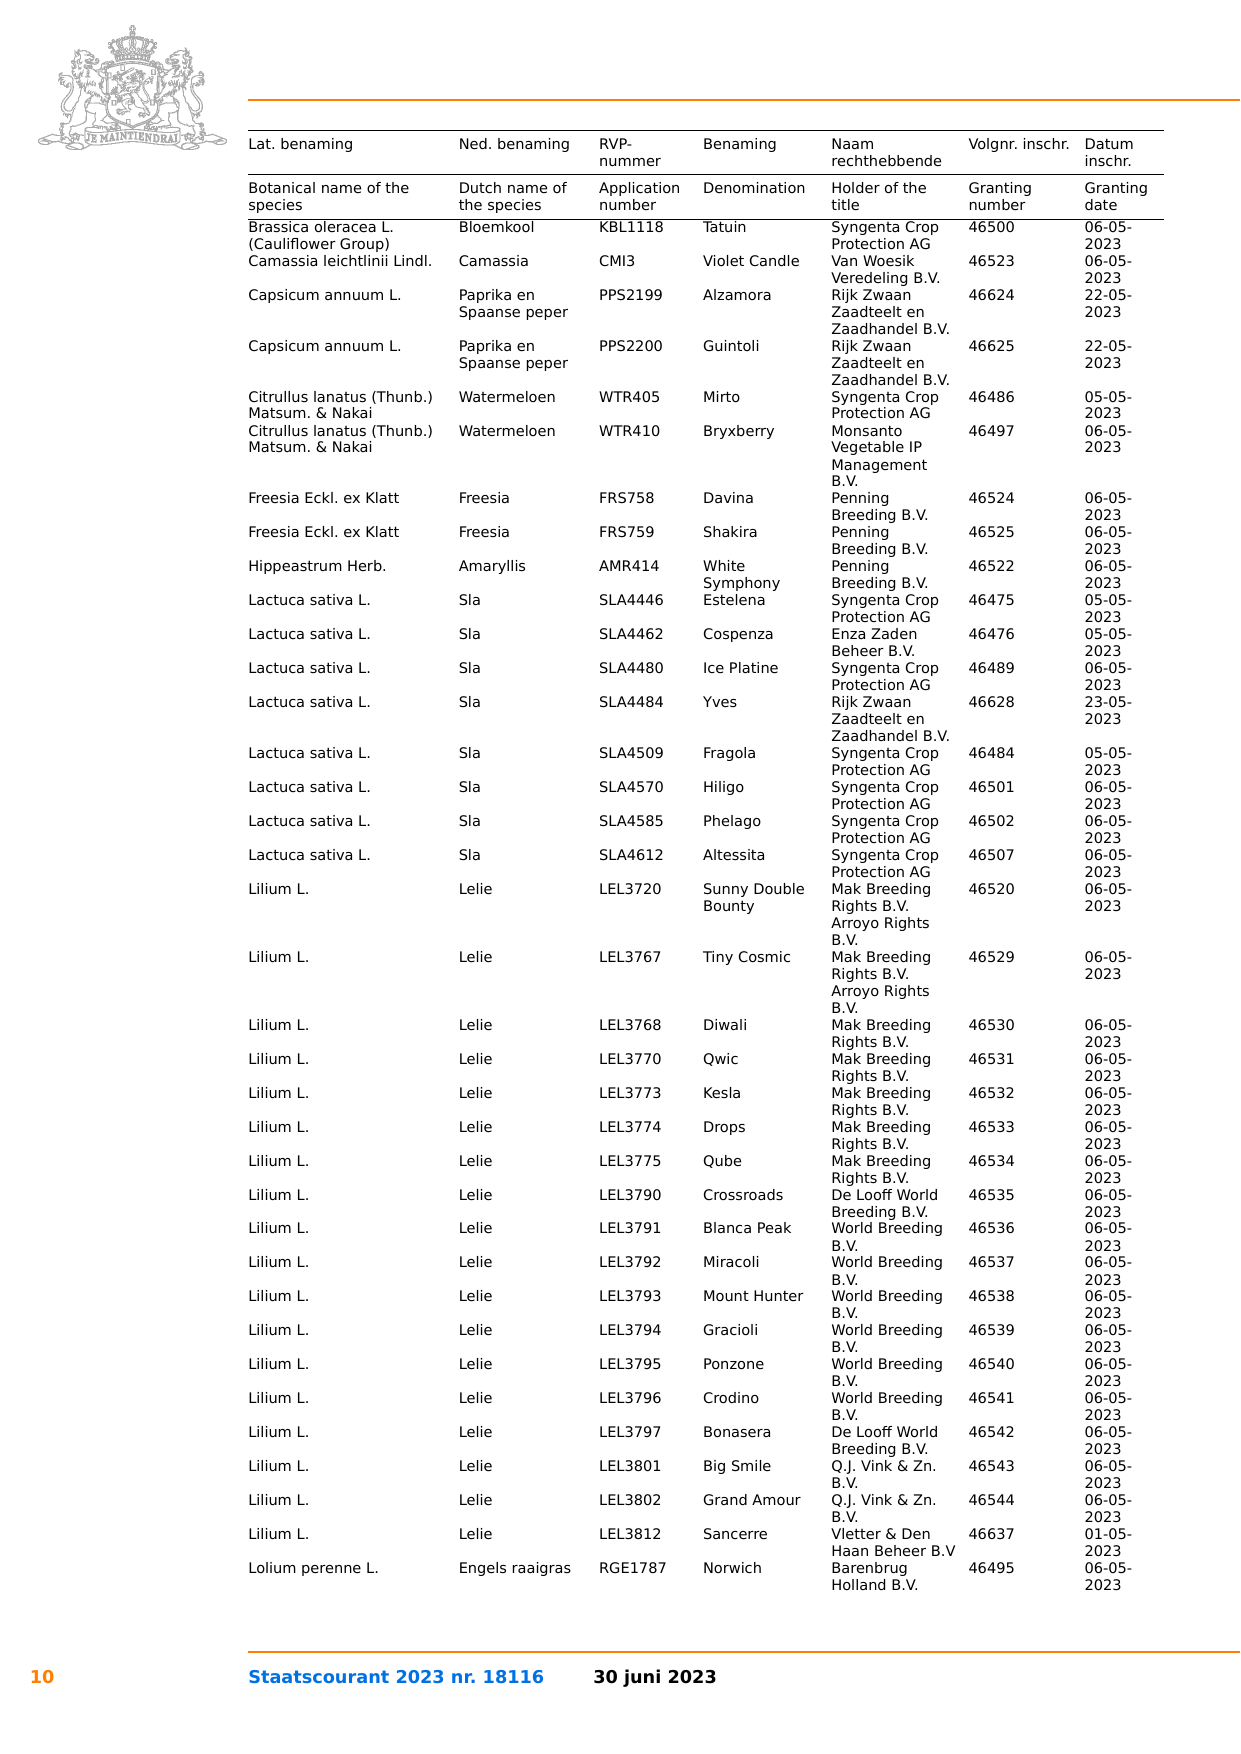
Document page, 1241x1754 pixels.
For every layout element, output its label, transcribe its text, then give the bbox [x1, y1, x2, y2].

table_cell LEL3797 [593, 1424, 697, 1458]
table_cell Syngenta Crop Protection AG [825, 779, 962, 813]
table_cell Capsicum annuum L. [248, 338, 452, 388]
table_cell 05-05-2023 [1079, 745, 1163, 779]
table_cell SLA4612 [593, 847, 697, 881]
table_cell PPS2199 [593, 287, 697, 337]
table_cell 46530 [962, 1017, 1078, 1051]
table_cell 46541 [962, 1390, 1078, 1424]
table_cell 46529 [962, 949, 1078, 983]
table_cell Lilium L. [248, 1356, 452, 1390]
table_cell [593, 915, 697, 949]
table_cell Davina [697, 490, 825, 524]
table_cell 06-05-2023 [1079, 423, 1163, 490]
table_cell 46637 [962, 1526, 1078, 1560]
table_cell 46523 [962, 253, 1078, 287]
table_cell 46475 [962, 592, 1078, 626]
table_cell World Breeding B.V. [825, 1220, 962, 1254]
table_cell FRS758 [593, 490, 697, 524]
table_cell Lactuca sativa L. [248, 813, 452, 847]
table_cell 46489 [962, 660, 1078, 694]
table_cell 06-05-2023 [1079, 1051, 1163, 1084]
table_cell Sla [453, 626, 593, 660]
table_cell 46520 [962, 881, 1078, 915]
table_cell 06-05-2023 [1079, 1322, 1163, 1356]
table_cell Lilium L. [248, 1322, 452, 1356]
table_cell 46532 [962, 1085, 1078, 1118]
table_cell LEL3768 [593, 1017, 697, 1051]
table_cell 06-05-2023 [1079, 558, 1163, 592]
table_cell LEL3793 [593, 1288, 697, 1322]
table_cell Penning Breeding B.V. [825, 558, 962, 592]
table_cell Fragola [697, 745, 825, 779]
table_cell Lilium L. [248, 1085, 452, 1118]
table_header Naam rechthebbende [825, 131, 962, 174]
table_cell 46501 [962, 779, 1078, 813]
table_cell SLA4484 [593, 694, 697, 745]
table_cell Lelie [453, 1492, 593, 1526]
table_cell LEL3773 [593, 1085, 697, 1118]
table_cell 06-05-2023 [1079, 881, 1163, 915]
table_cell Qwic [697, 1051, 825, 1084]
table_cell LEL3794 [593, 1322, 697, 1356]
table_cell Rijk Zwaan Zaadteelt en Zaadhandel B.V. [825, 338, 962, 388]
table_cell Lelie [453, 1220, 593, 1254]
table_cell SLA4570 [593, 779, 697, 813]
table_cell 06-05-2023 [1079, 253, 1163, 287]
table_cell 46537 [962, 1254, 1078, 1288]
table_cell 06-05-2023 [1079, 1017, 1163, 1051]
table_cell Mirto [697, 389, 825, 422]
table_cell LEL3801 [593, 1458, 697, 1492]
table_cell Sla [453, 847, 593, 881]
table_cell 01-05-2023 [1079, 1526, 1163, 1560]
table_cell SLA4446 [593, 592, 697, 626]
table_cell Watermeloen [453, 423, 593, 490]
table_cell Lilium L. [248, 1458, 452, 1492]
table_cell 06-05-2023 [1079, 1390, 1163, 1424]
table_cell 46502 [962, 813, 1078, 847]
table_cell 46542 [962, 1424, 1078, 1458]
table_cell Lactuca sativa L. [248, 745, 452, 779]
table_cell [453, 983, 593, 1017]
table_cell World Breeding B.V. [825, 1288, 962, 1322]
table_cell Brassica oleracea L. (Cauliflower Group) [248, 220, 452, 253]
table_cell Rijk Zwaan Zaadteelt en Zaadhandel B.V. [825, 287, 962, 337]
table_cell Crodino [697, 1390, 825, 1424]
table_cell Big Smile [697, 1458, 825, 1492]
table_cell Arroyo Rights B.V. [825, 915, 962, 949]
table_cell 46534 [962, 1153, 1078, 1186]
table_header RVP-nummer [593, 131, 697, 174]
table_header Benaming [697, 131, 825, 174]
table_cell Syngenta Crop Protection AG [825, 660, 962, 694]
table_cell Amaryllis [453, 558, 593, 592]
table_cell Mak Breeding Rights B.V. [825, 1153, 962, 1186]
table_cell Capsicum annuum L. [248, 287, 452, 337]
table_cell Application number [593, 175, 697, 219]
table_cell Arroyo Rights B.V. [825, 983, 962, 1017]
table_cell Cospenza [697, 626, 825, 660]
table_cell World Breeding B.V. [825, 1254, 962, 1288]
table_cell Engels raaigras [453, 1560, 593, 1594]
table_cell Granting date [1079, 175, 1163, 219]
table_cell 06-05-2023 [1079, 1424, 1163, 1458]
table_cell 06-05-2023 [1079, 1492, 1163, 1526]
table_cell Sancerre [697, 1526, 825, 1560]
table_cell Sla [453, 813, 593, 847]
table_cell 46476 [962, 626, 1078, 660]
table_cell Syngenta Crop Protection AG [825, 813, 962, 847]
table_cell 06-05-2023 [1079, 1085, 1163, 1118]
table_cell White Symphony [697, 558, 825, 592]
table_cell LEL3774 [593, 1119, 697, 1152]
table_cell Shakira [697, 524, 825, 558]
table_cell Guintoli [697, 338, 825, 388]
table_cell LEL3720 [593, 881, 697, 915]
table_cell Syngenta Crop Protection AG [825, 745, 962, 779]
table_cell Lelie [453, 1051, 593, 1084]
table_cell Sla [453, 592, 593, 626]
table_cell [248, 983, 452, 1017]
table_cell Q.J. Vink & Zn. B.V. [825, 1492, 962, 1526]
table_cell Lelie [453, 1186, 593, 1220]
table_cell 46525 [962, 524, 1078, 558]
table_cell 06-05-2023 [1079, 1560, 1163, 1594]
table_cell LEL3812 [593, 1526, 697, 1560]
table_cell Camassia leichtlinii Lindl. [248, 253, 452, 287]
table_cell Bloemkool [453, 220, 593, 253]
table_cell 06-05-2023 [1079, 1458, 1163, 1492]
table_cell Sla [453, 779, 593, 813]
table_header Ned. benaming [453, 131, 593, 174]
table_cell Syngenta Crop Protection AG [825, 389, 962, 422]
table_cell Miracoli [697, 1254, 825, 1288]
table_cell Lelie [453, 1390, 593, 1424]
table_cell SLA4480 [593, 660, 697, 694]
table_cell Lilium L. [248, 881, 452, 915]
table_cell Lelie [453, 1288, 593, 1322]
table_cell Lelie [453, 949, 593, 983]
table_cell Diwali [697, 1017, 825, 1051]
table_cell 46536 [962, 1220, 1078, 1254]
table_cell 06-05-2023 [1079, 1356, 1163, 1390]
table_cell CMI3 [593, 253, 697, 287]
table_cell Citrullus lanatus (Thunb.) Matsum. & Nakai [248, 389, 452, 422]
table_cell Monsanto Vegetable IP Management B.V. [825, 423, 962, 490]
table_cell Lilium L. [248, 1492, 452, 1526]
table_cell AMR414 [593, 558, 697, 592]
table_cell [1079, 983, 1163, 1017]
table_cell Norwich [697, 1560, 825, 1594]
table_cell Lelie [453, 1254, 593, 1288]
table_cell Mak Breeding Rights B.V. [825, 1119, 962, 1152]
table_cell 06-05-2023 [1079, 220, 1163, 253]
table_cell [453, 915, 593, 949]
table_cell Lilium L. [248, 1254, 452, 1288]
table_cell FRS759 [593, 524, 697, 558]
table_cell LEL3802 [593, 1492, 697, 1526]
table_cell Lilium L. [248, 1526, 452, 1560]
table_cell 46535 [962, 1186, 1078, 1220]
table_cell Mak Breeding Rights B.V. [825, 1017, 962, 1051]
table_cell Violet Candle [697, 253, 825, 287]
table_cell [248, 915, 452, 949]
table_cell 46531 [962, 1051, 1078, 1084]
table_cell Van Woesik Veredeling B.V. [825, 253, 962, 287]
table_cell LEL3767 [593, 949, 697, 983]
table_cell Mount Hunter [697, 1288, 825, 1322]
table_cell Sla [453, 694, 593, 745]
table_cell 06-05-2023 [1079, 1220, 1163, 1254]
table_cell 06-05-2023 [1079, 1288, 1163, 1322]
table_cell Lilium L. [248, 1017, 452, 1051]
table_cell Granting number [962, 175, 1078, 219]
table_cell Freesia [453, 524, 593, 558]
table_cell Bryxberry [697, 423, 825, 490]
table_cell Lilium L. [248, 1153, 452, 1186]
table_cell [697, 983, 825, 1017]
table_cell SLA4462 [593, 626, 697, 660]
table_cell Mak Breeding Rights B.V. [825, 1051, 962, 1084]
table_cell Lilium L. [248, 1051, 452, 1084]
table_cell Vletter & Den Haan Beheer B.V [825, 1526, 962, 1560]
table_cell WTR405 [593, 389, 697, 422]
table_cell Watermeloen [453, 389, 593, 422]
table_cell Denomination [697, 175, 825, 219]
table_cell LEL3795 [593, 1356, 697, 1390]
table_cell [962, 983, 1078, 1017]
table_cell Kesla [697, 1085, 825, 1118]
table_cell Freesia Eckl. ex Klatt [248, 490, 452, 524]
table_cell 46625 [962, 338, 1078, 388]
table_cell Lilium L. [248, 949, 452, 983]
table_cell Lilium L. [248, 1288, 452, 1322]
table_cell 46543 [962, 1458, 1078, 1492]
table_cell World Breeding B.V. [825, 1322, 962, 1356]
table_cell Mak Breeding Rights B.V. [825, 949, 962, 983]
table_cell Lelie [453, 1526, 593, 1560]
table_cell Crossroads [697, 1186, 825, 1220]
table_cell Penning Breeding B.V. [825, 490, 962, 524]
picture [38, 25, 227, 150]
table_cell Blanca Peak [697, 1220, 825, 1254]
table_cell 06-05-2023 [1079, 1119, 1163, 1152]
table_cell Lelie [453, 1424, 593, 1458]
table_cell 46507 [962, 847, 1078, 881]
table_cell SLA4585 [593, 813, 697, 847]
table_cell Ponzone [697, 1356, 825, 1390]
table_cell Lelie [453, 1356, 593, 1390]
table_cell 46544 [962, 1492, 1078, 1526]
table_cell 46628 [962, 694, 1078, 745]
table_cell Sunny Double Bounty [697, 881, 825, 915]
table_cell Barenbrug Holland B.V. [825, 1560, 962, 1594]
table_cell Qube [697, 1153, 825, 1186]
table_cell 05-05-2023 [1079, 626, 1163, 660]
table_cell Lactuca sativa L. [248, 779, 452, 813]
table_cell Freesia [453, 490, 593, 524]
table_cell RGE1787 [593, 1560, 697, 1594]
table_cell Paprika en Spaanse peper [453, 287, 593, 337]
table_cell World Breeding B.V. [825, 1390, 962, 1424]
table_cell Alzamora [697, 287, 825, 337]
table_cell Dutch name of the species [453, 175, 593, 219]
table_cell 23-05-2023 [1079, 694, 1163, 745]
table_cell 46484 [962, 745, 1078, 779]
table_cell [697, 915, 825, 949]
table_cell Phelago [697, 813, 825, 847]
table_cell 46486 [962, 389, 1078, 422]
table_cell 06-05-2023 [1079, 779, 1163, 813]
table_cell 46524 [962, 490, 1078, 524]
table_header Datum inschr. [1079, 131, 1163, 174]
table_cell 46500 [962, 220, 1078, 253]
table_cell 06-05-2023 [1079, 524, 1163, 558]
table_cell 05-05-2023 [1079, 389, 1163, 422]
table_cell De Looff World Breeding B.V. [825, 1424, 962, 1458]
table_cell [1079, 915, 1163, 949]
table_cell 22-05-2023 [1079, 338, 1163, 388]
table_cell Lelie [453, 1017, 593, 1051]
table_cell Paprika en Spaanse peper [453, 338, 593, 388]
table_cell Holder of the title [825, 175, 962, 219]
table_cell Lactuca sativa L. [248, 847, 452, 881]
table_cell Sla [453, 660, 593, 694]
table_cell PPS2200 [593, 338, 697, 388]
table_cell Yves [697, 694, 825, 745]
table_cell Tiny Cosmic [697, 949, 825, 983]
table_cell Penning Breeding B.V. [825, 524, 962, 558]
table_cell 46540 [962, 1356, 1078, 1390]
table_cell 06-05-2023 [1079, 1153, 1163, 1186]
table_cell Hiligo [697, 779, 825, 813]
table_cell Lactuca sativa L. [248, 694, 452, 745]
table_cell 46495 [962, 1560, 1078, 1594]
table_cell 46497 [962, 423, 1078, 490]
table_cell Lolium perenne L. [248, 1560, 452, 1594]
table_cell 06-05-2023 [1079, 847, 1163, 881]
table_cell 05-05-2023 [1079, 592, 1163, 626]
table_cell 06-05-2023 [1079, 660, 1163, 694]
table_cell 06-05-2023 [1079, 949, 1163, 983]
table_cell [962, 915, 1078, 949]
table_cell De Looff World Breeding B.V. [825, 1186, 962, 1220]
table_cell Lelie [453, 1153, 593, 1186]
table_cell Ice Platine [697, 660, 825, 694]
table_cell Gracioli [697, 1322, 825, 1356]
table_cell Lilium L. [248, 1424, 452, 1458]
table_cell LEL3770 [593, 1051, 697, 1084]
table_cell Syngenta Crop Protection AG [825, 220, 962, 253]
table_cell LEL3796 [593, 1390, 697, 1424]
table_cell Lilium L. [248, 1186, 452, 1220]
table_cell Botanical name of the species [248, 175, 452, 219]
table_cell Estelena [697, 592, 825, 626]
table_cell 46538 [962, 1288, 1078, 1322]
table_cell Lilium L. [248, 1390, 452, 1424]
table_cell Lilium L. [248, 1220, 452, 1254]
table_cell 06-05-2023 [1079, 1254, 1163, 1288]
table_cell Altessita [697, 847, 825, 881]
table_cell LEL3775 [593, 1153, 697, 1186]
table_cell WTR410 [593, 423, 697, 490]
table_cell Camassia [453, 253, 593, 287]
table_cell Grand Amour [697, 1492, 825, 1526]
table_cell Lelie [453, 1458, 593, 1492]
table_cell 06-05-2023 [1079, 490, 1163, 524]
table_cell LEL3790 [593, 1186, 697, 1220]
table_cell 46539 [962, 1322, 1078, 1356]
table_cell SLA4509 [593, 745, 697, 779]
table_cell Freesia Eckl. ex Klatt [248, 524, 452, 558]
table_cell 06-05-2023 [1079, 1186, 1163, 1220]
table_cell Sla [453, 745, 593, 779]
table_cell Lelie [453, 1322, 593, 1356]
table_cell Syngenta Crop Protection AG [825, 847, 962, 881]
table_cell Lelie [453, 1119, 593, 1152]
table_cell LEL3792 [593, 1254, 697, 1288]
table_cell [593, 983, 697, 1017]
table_cell Hippeastrum Herb. [248, 558, 452, 592]
table_cell Rijk Zwaan Zaadteelt en Zaadhandel B.V. [825, 694, 962, 745]
table_cell Mak Breeding Rights B.V. [825, 1085, 962, 1118]
table_cell Lactuca sativa L. [248, 592, 452, 626]
table_cell LEL3791 [593, 1220, 697, 1254]
table_cell 46522 [962, 558, 1078, 592]
table_header Lat. benaming [248, 131, 452, 174]
table_cell World Breeding B.V. [825, 1356, 962, 1390]
table_cell 06-05-2023 [1079, 813, 1163, 847]
table_cell Lelie [453, 881, 593, 915]
table_cell 46624 [962, 287, 1078, 337]
table_cell Bonasera [697, 1424, 825, 1458]
table_cell 22-05-2023 [1079, 287, 1163, 337]
table_cell Mak Breeding Rights B.V. [825, 881, 962, 915]
table_cell KBL1118 [593, 220, 697, 253]
table_cell Enza Zaden Beheer B.V. [825, 626, 962, 660]
table_header Volgnr. inschr. [962, 131, 1078, 174]
table_cell Lilium L. [248, 1119, 452, 1152]
table_cell Lelie [453, 1085, 593, 1118]
table_cell Lactuca sativa L. [248, 626, 452, 660]
table_cell Citrullus lanatus (Thunb.) Matsum. & Nakai [248, 423, 452, 490]
table_cell Drops [697, 1119, 825, 1152]
table_cell Q.J. Vink & Zn. B.V. [825, 1458, 962, 1492]
table_cell 46533 [962, 1119, 1078, 1152]
table_cell Tatuin [697, 220, 825, 253]
table_cell Syngenta Crop Protection AG [825, 592, 962, 626]
table_cell Lactuca sativa L. [248, 660, 452, 694]
